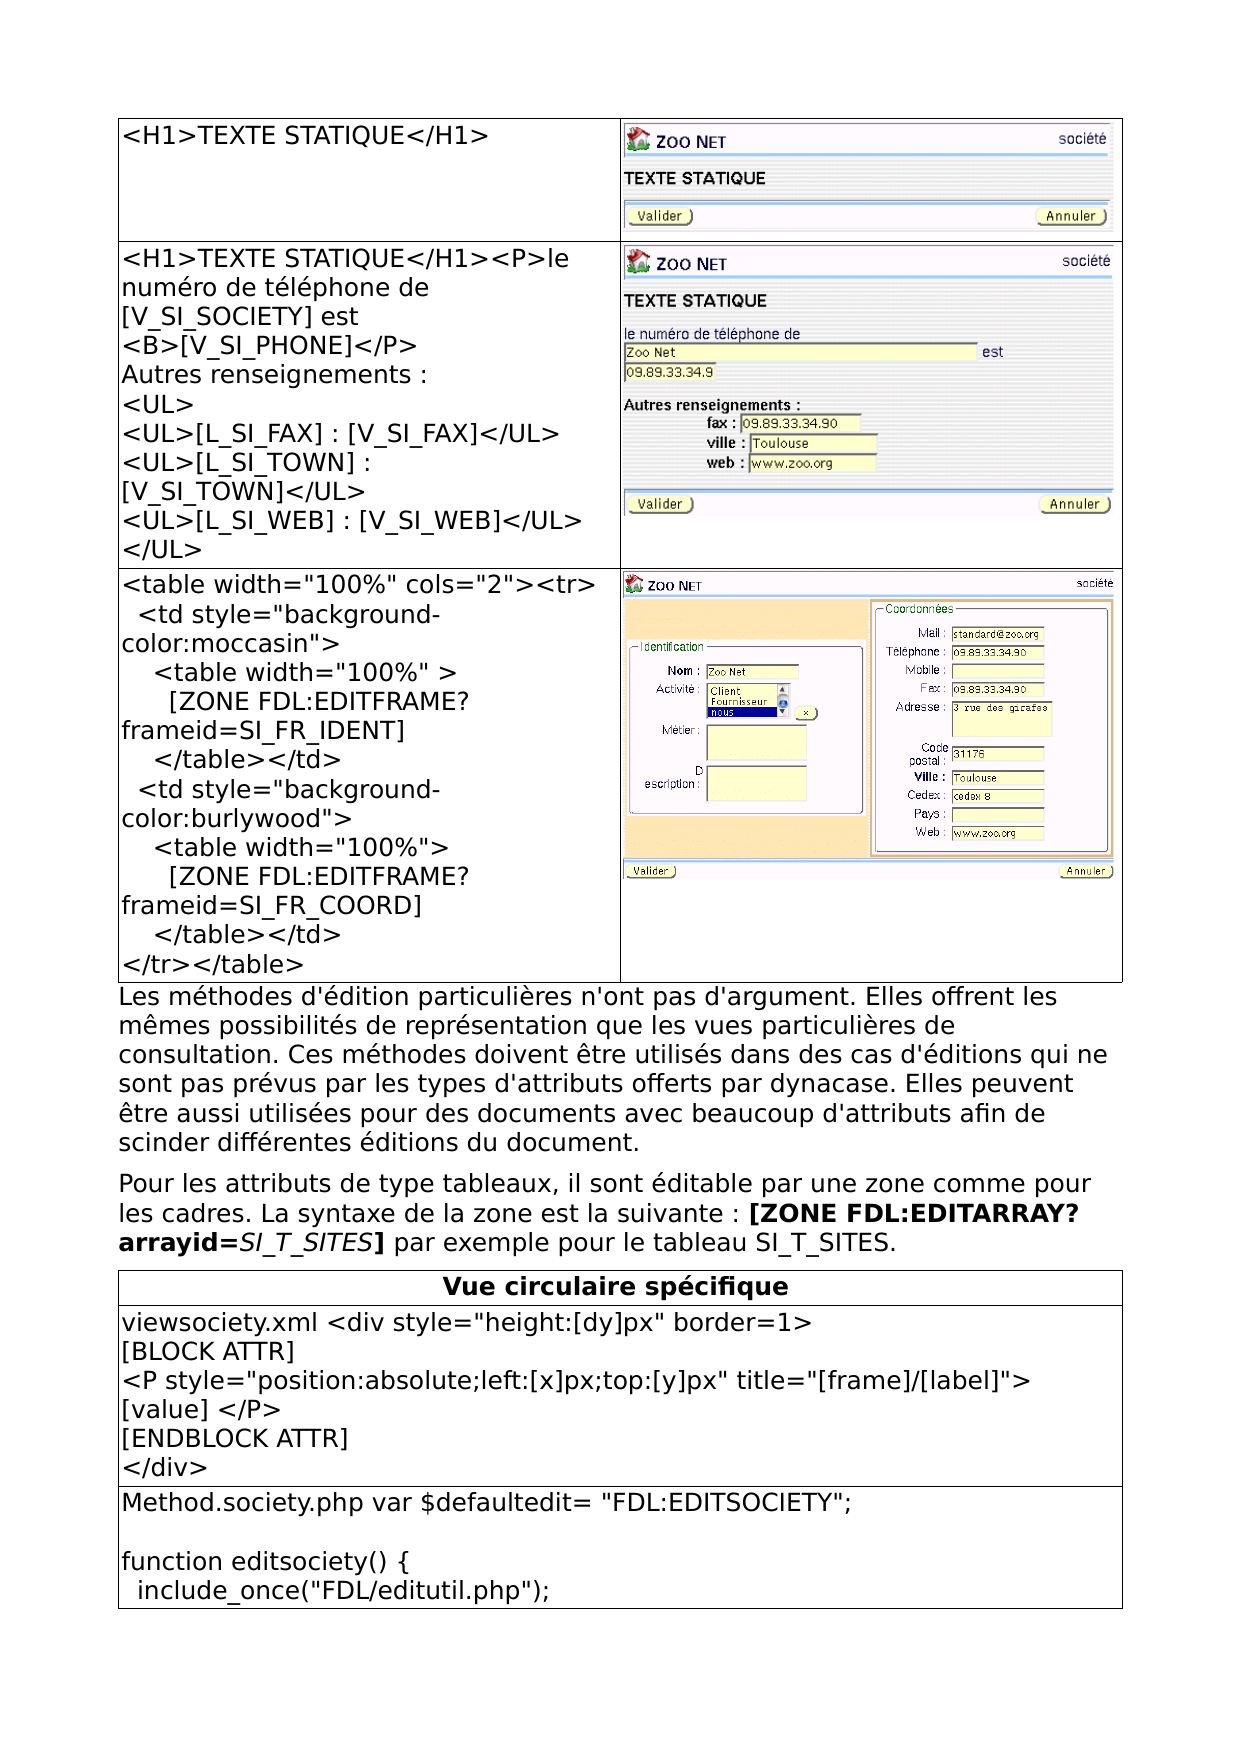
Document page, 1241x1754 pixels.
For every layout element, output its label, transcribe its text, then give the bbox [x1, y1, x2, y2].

table_cell [621, 569, 1122, 982]
table_cell [621, 242, 1122, 568]
table_cell Method.society.php var $defaultedit= "FDL:EDITSOCIETY"; function editsociety() { include_once("FDL/editutil.php"); [119, 1487, 1122, 1608]
picture [622, 243, 1114, 516]
table_header Vue circulaire spécifique [119, 1271, 1122, 1305]
text Pour les attributs de type tableaux, il sont éditable par une zone comme pour les cadres. La syntaxe de la zone est la suivante : [ZONE FDL:EDITARRAY?arrayid=SI_T_SITES] par exemple pour le tableau SI_T_SITES. [118, 1169, 1122, 1257]
table_cell <H1>TEXTE STATIQUE</H1> [119, 119, 620, 241]
text Les méthodes d'édition particulières n'ont pas d'argument. Elles offrent les mêmes possibilités de représentation que les vues particulières de consultation. Ces méthodes doivent être utilisés dans des cas d'éditions qui ne sont pas prévus par les types d'attributs offerts par dynacase. Elles peuvent être aussi utilisées pour des documents avec beaucoup d'attributs afin de scinder différentes éditions du document. [118, 983, 1122, 1157]
table_cell viewsociety.xml <div style="height:[dy]px" border=1> [BLOCK ATTR] <P style="position:absolute;left:[x]px;top:[y]px" title="[frame]/[label]"> [value] </P> [ENDBLOCK ATTR] </div> [119, 1306, 1122, 1486]
picture [622, 121, 1114, 232]
table_cell <table width="100%" cols="2"><tr> <td style="background-color:moccasin"> <table width="100%" > [ZONE FDL:EDITFRAME?frameid=SI_FR_IDENT] </table></td> <td style="background-color:burlywood"> <table width="100%"> [ZONE FDL:EDITFRAME?frameid=SI_FR_COORD] </table></td> </tr></table> [119, 569, 620, 982]
table_cell [621, 119, 1122, 241]
picture [622, 570, 1114, 879]
table_cell <H1>TEXTE STATIQUE</H1><P>le numéro de téléphone de [V_SI_SOCIETY] est <B>[V_SI_PHONE]</P> Autres renseignements : <UL> <UL>[L_SI_FAX] : [V_SI_FAX]</UL> <UL>[L_SI_TOWN] : [V_SI_TOWN]</UL> <UL>[L_SI_WEB] : [V_SI_WEB]</UL> </UL> [119, 242, 620, 568]
